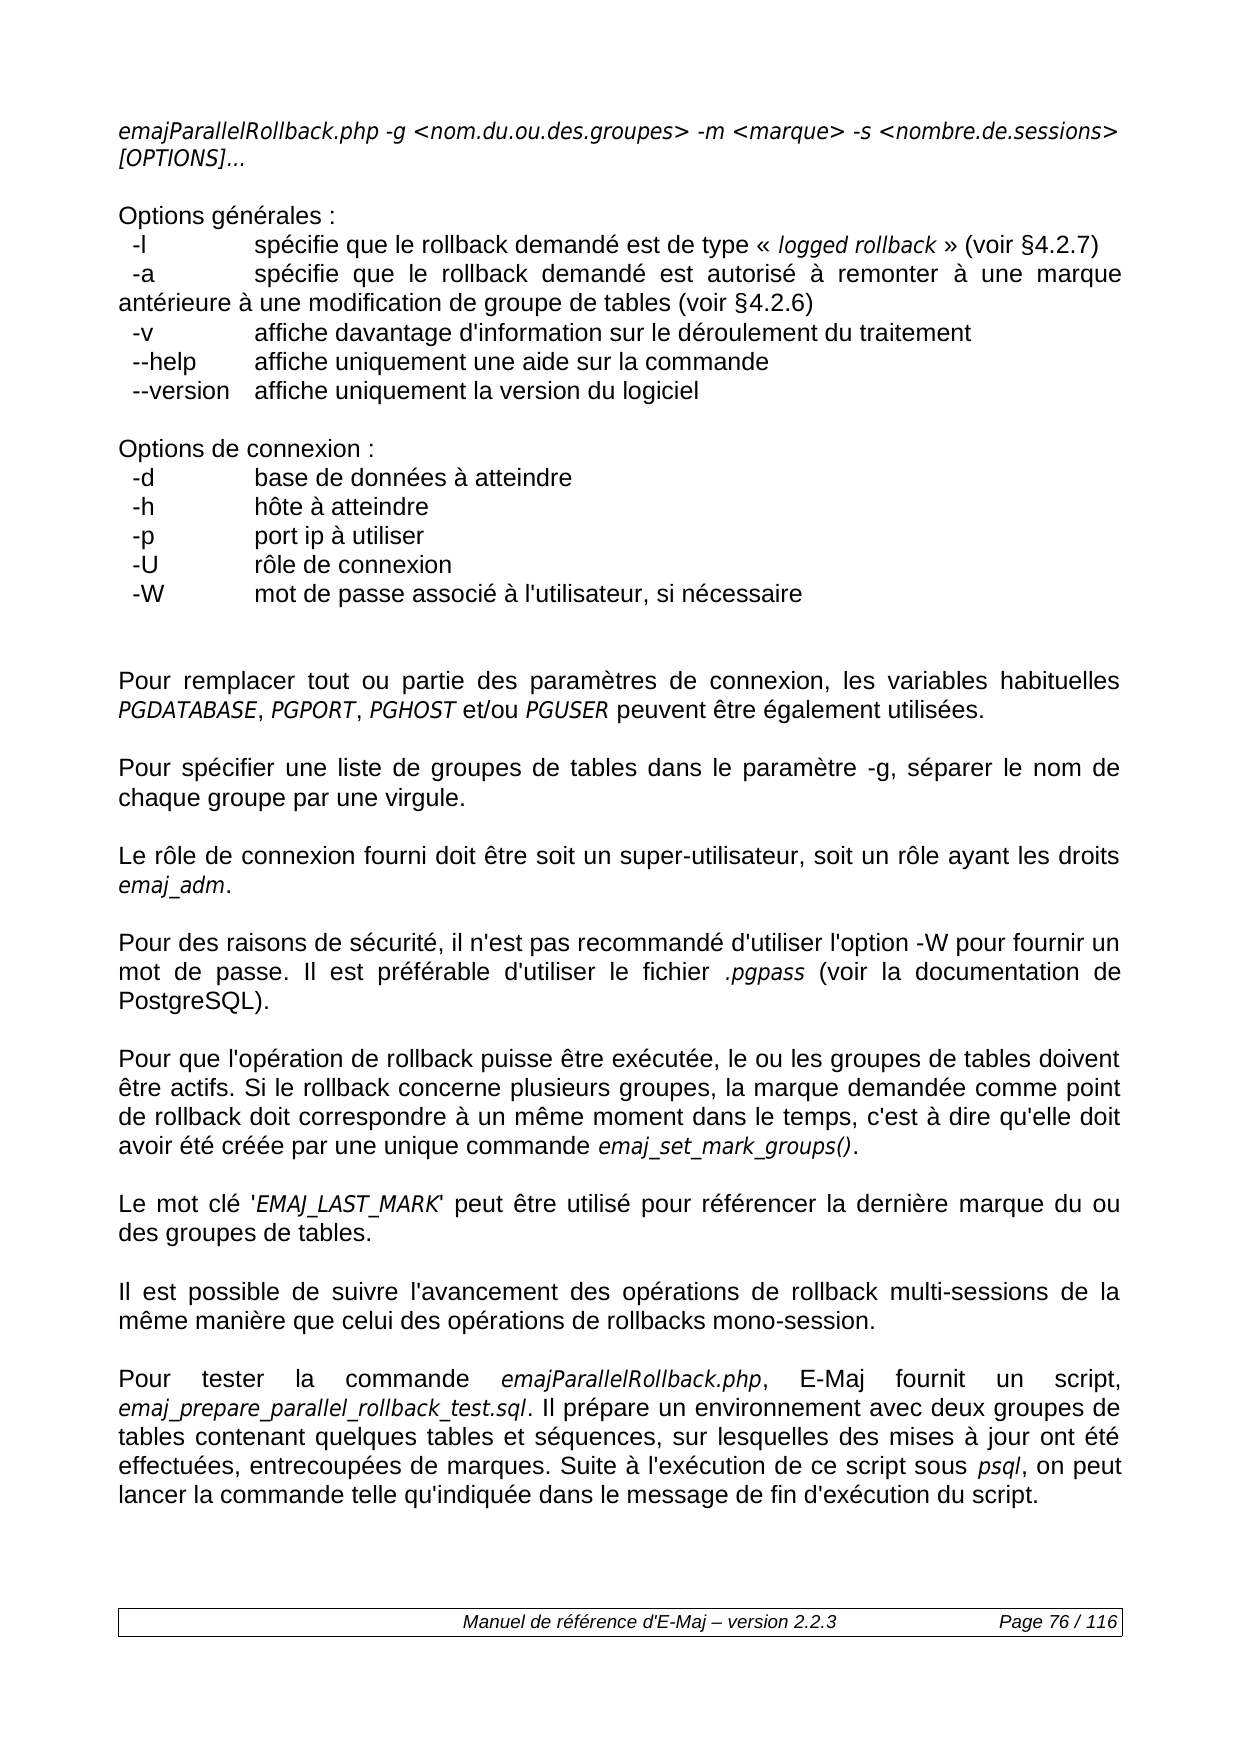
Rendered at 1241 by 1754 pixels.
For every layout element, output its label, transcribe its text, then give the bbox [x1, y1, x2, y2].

text Le rôle de connexion fourni doit être soit un super-utilisateur, soit un rôle ayant les droits emaj_adm. [118, 841, 1122, 899]
text -p port ip à utiliser [118, 521, 1122, 550]
text -h hôte à atteindre [118, 492, 1122, 521]
text Il est possible de suivre l'avancement des opérations de rollback multi-sessions de la même manière que celui des opérations de rollbacks mono-session. [118, 1276, 1122, 1334]
text -l spécifie que le rollback demandé est de type « logged rollback » (voir §4.2.7) [118, 230, 1122, 259]
text emajParallelRollback.php -g <nom.du.ou.des.groupes> -m <marque> -s <nombre.de.sessions> [OPTIONS]... [118, 118, 1122, 172]
text Options générales : [118, 201, 1122, 230]
text --help affiche uniquement une aide sur la commande [118, 346, 1122, 376]
text Pour spécifier une liste de groupes de tables dans le paramètre -g, séparer le nom de chaque groupe par une virgule. [118, 753, 1122, 811]
text Options de connexion : [118, 434, 1122, 463]
text Pour tester la commande emajParallelRollback.php, E-Maj fournit un script, emaj_prepare_parallel_rollback_test.sql. Il prépare un environnement avec deux groupes de tables contenant quelques tables et séquences, sur lesquelles des mises à jour ont été effectuées, entrecoupées de marques. Suite à l'exécution de ce script sous psql, on peut lancer la commande telle qu'indiquée dans le message de fin d'exécution du script. [118, 1364, 1122, 1509]
text Pour que l'opération de rollback puisse être exécutée, le ou les groupes de tables doivent être actifs. Si le rollback concerne plusieurs groupes, la marque demandée comme point de rollback doit correspondre à un même moment dans le temps, c'est à dire qu'elle doit avoir été créée par une unique commande emaj_set_mark_groups(). [118, 1044, 1122, 1160]
text Le mot clé 'EMAJ_LAST_MARK' peut être utilisé pour référencer la dernière marque du ou des groupes de tables. [118, 1189, 1122, 1247]
text -a spécifie que le rollback demandé est autorisé à remonter à une marque antérieure à une modification de groupe de tables (voir §4.2.6) [118, 259, 1122, 317]
text -v affiche davantage d'information sur le déroulement du traitement [118, 317, 1122, 346]
text Pour des raisons de sécurité, il n'est pas recommandé d'utiliser l'option -W pour fournir un mot de passe. Il est préférable d'utiliser le fichier .pgpass (voir la documentation de PostgreSQL). [118, 928, 1122, 1015]
text --version affiche uniquement la version du logiciel [118, 376, 1122, 404]
text -W mot de passe associé à l'utilisateur, si nécessaire [118, 579, 1122, 608]
text Pour remplacer tout ou partie des paramètres de connexion, les variables habituelles PGDATABASE, PGPORT, PGHOST et/ou PGUSER peuvent être également utilisées. [118, 666, 1122, 724]
text -U rôle de connexion [118, 550, 1122, 579]
text -d base de données à atteindre [118, 463, 1122, 492]
